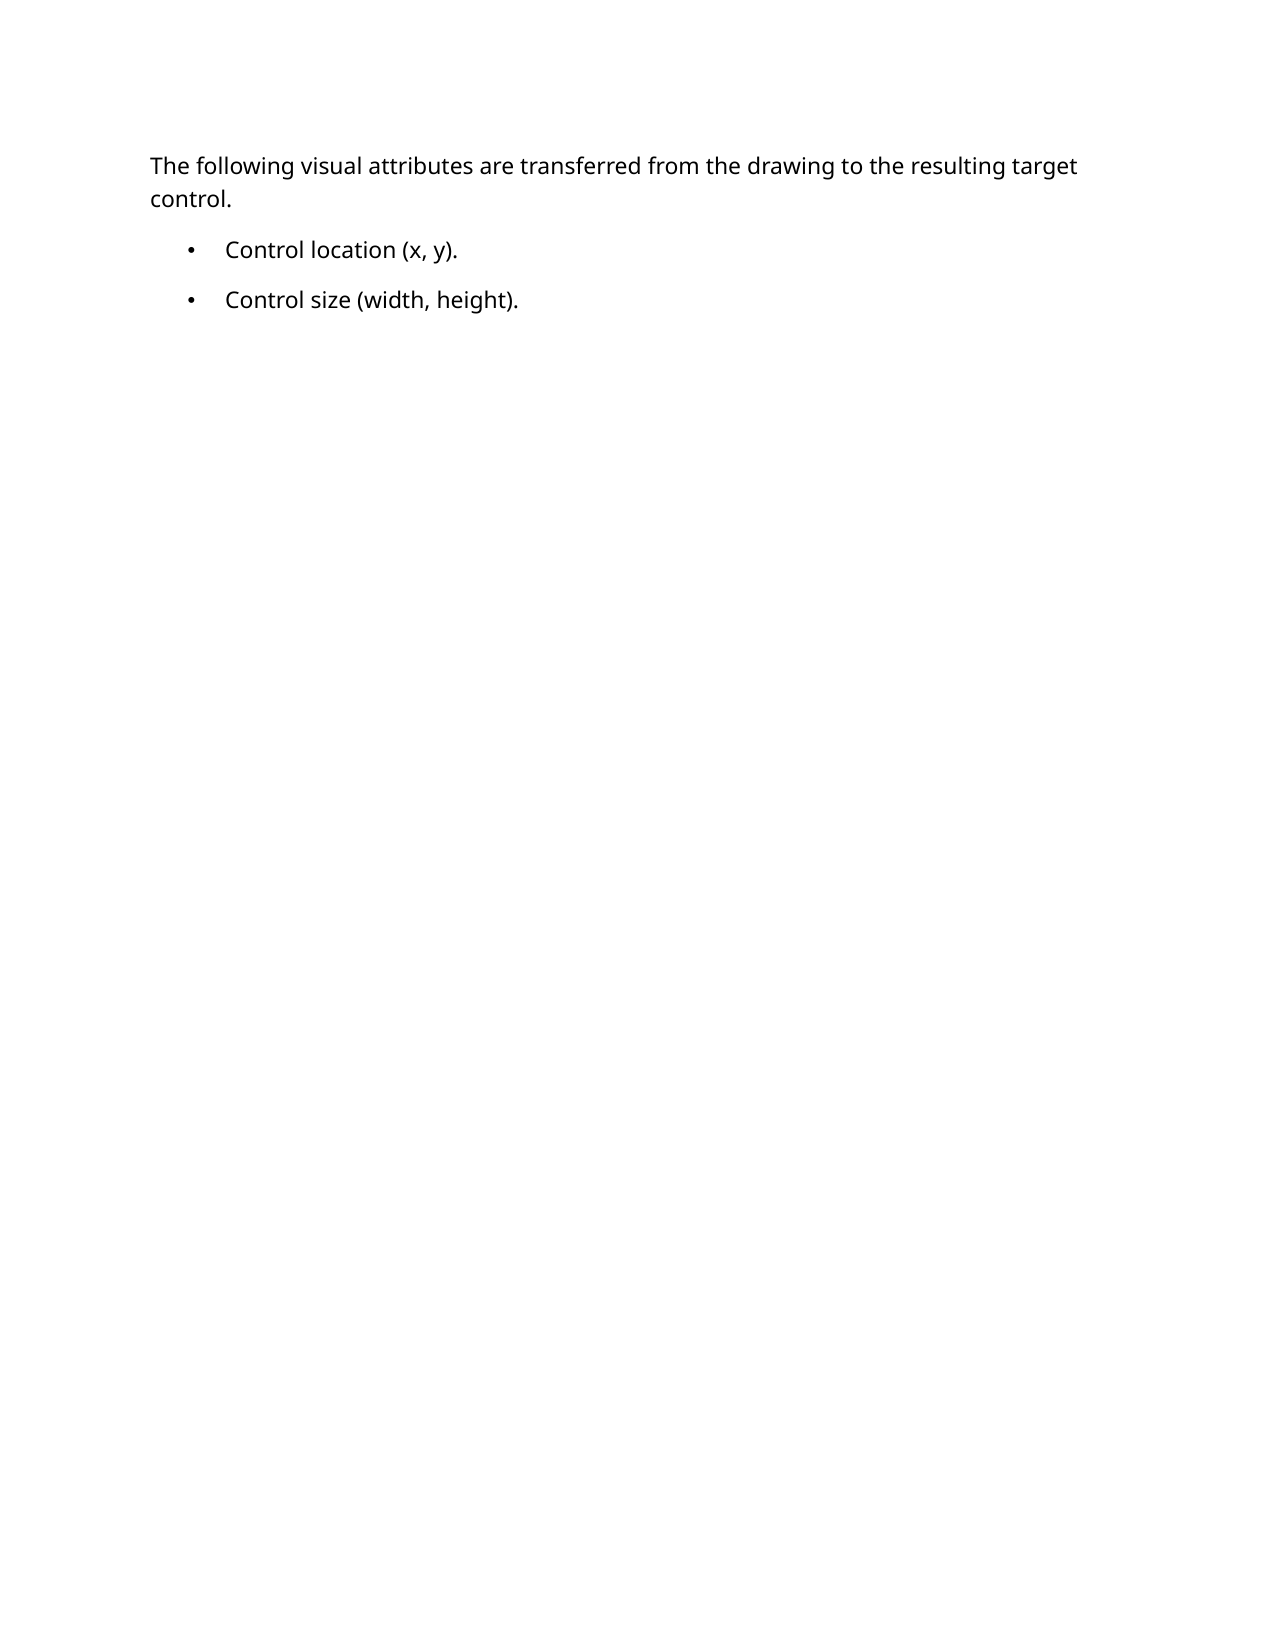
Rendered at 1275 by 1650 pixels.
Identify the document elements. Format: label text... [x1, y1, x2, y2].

text The following visual attributes are transferred from the drawing to the resulting target control. [150, 150, 1125, 215]
list Control size (width, height). [187, 284, 1125, 315]
list Control location (x, y). [187, 233, 1125, 265]
